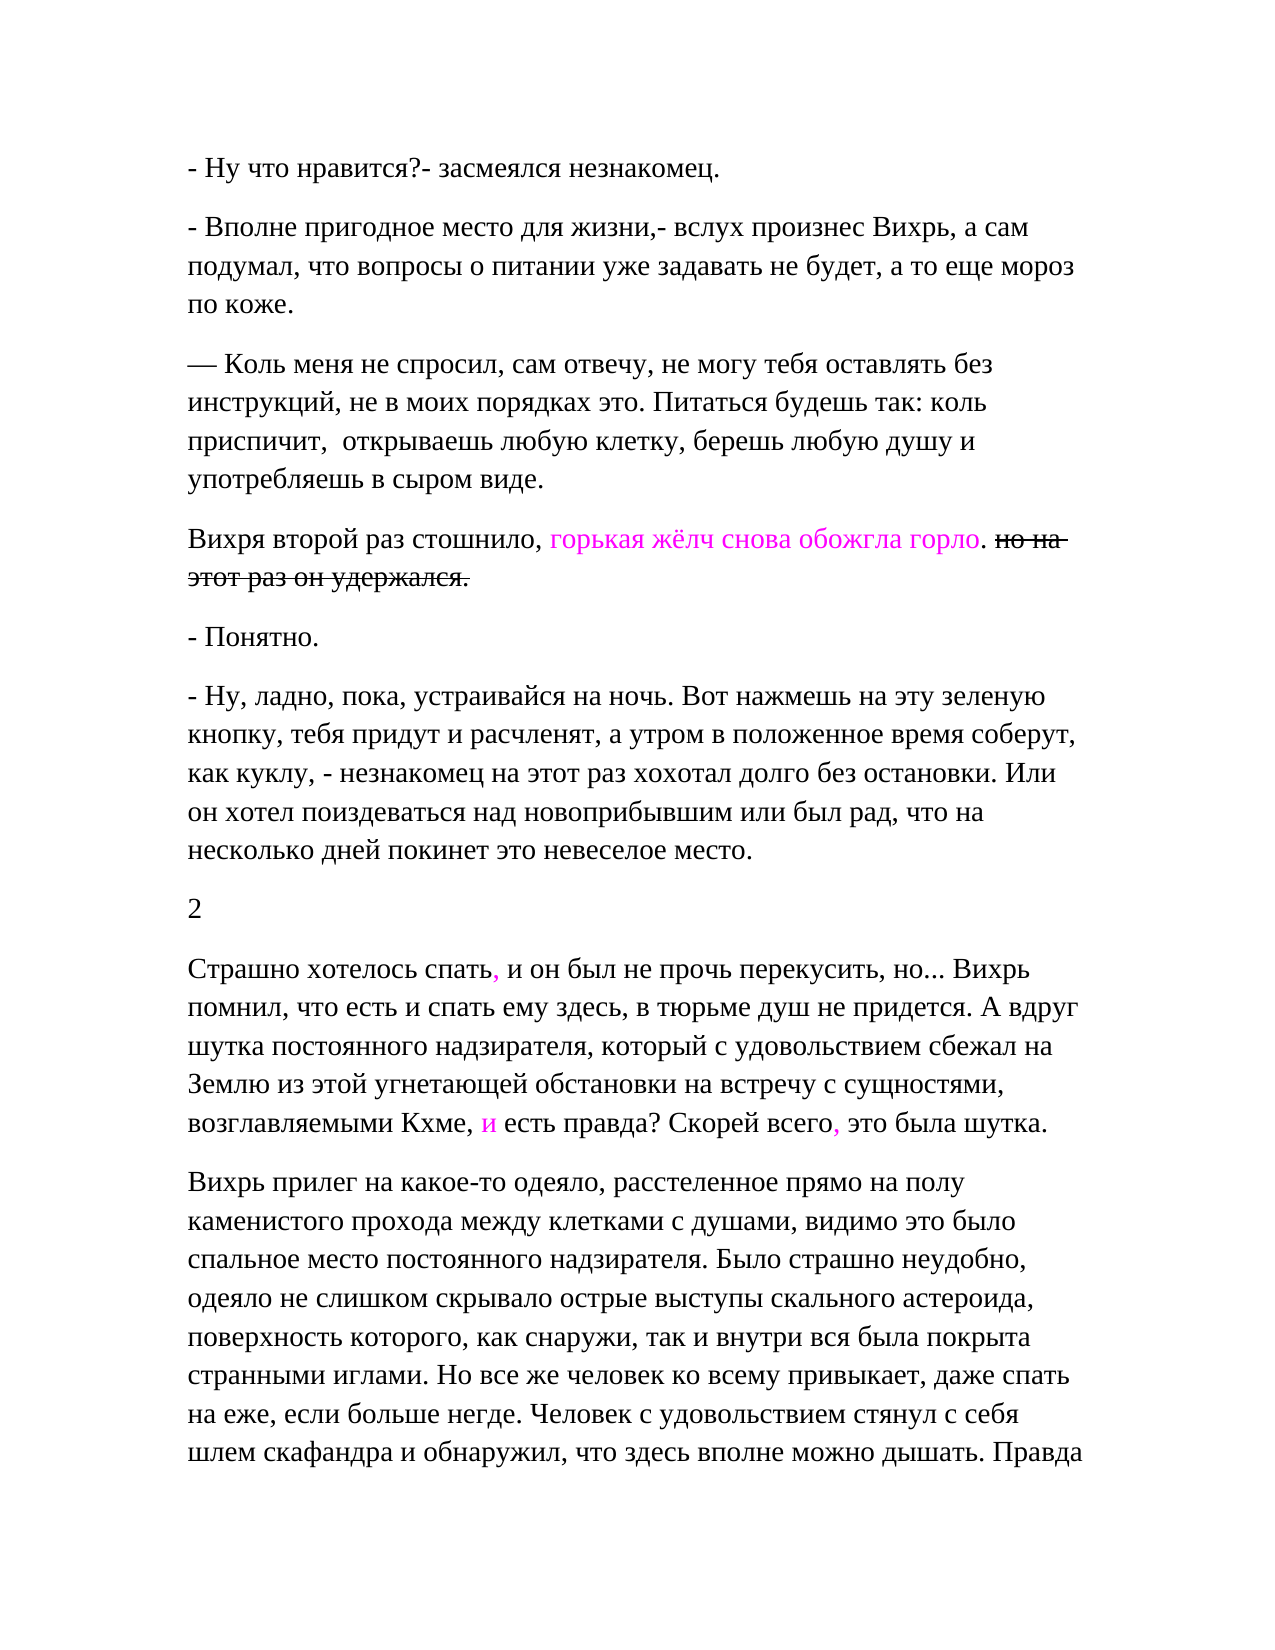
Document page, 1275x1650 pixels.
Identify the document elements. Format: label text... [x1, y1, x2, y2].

text Вихрь прилег на какое-то одеяло, расстеленное прямо на полу каменистого прохода между клетками с душами, видимо это было спальное место постоянного надзирателя. Было страшно неудобно, одеяло не слишком скрывало острые выступы скального астероида, поверхность которого, как снаружи, так и внутри вся была покрыта странными иглами. Но все же человек ко всему привыкает, даже спать на еже, если больше негде. Человек с удовольствием стянул с себя шлем скафандра и обнаружил, что здесь вполне можно дышать. Правда [187, 1164, 1087, 1468]
text - Ну, ладно, пока, устраивайся на ночь. Вот нажмешь на эту зеленую кнопку, тебя придут и расчленят, а утром в положенное время соберут, как куклу, - незнакомец на этот раз хохотал долго без остановки. Или он хотел поиздеваться над новоприбывшим или был рад, что на несколько дней покинет это невеселое место. [187, 678, 1087, 866]
text — Коль меня не спросил, сам отвечу, не могу тебя оставлять без инструкций, не в моих порядках это. Питаться будешь так: коль приспичит, открываешь любую клетку, берешь любую душу и употребляешь в сыром виде. [187, 346, 1087, 495]
text - Понятно. [187, 619, 1087, 652]
text Страшно хотелось спать, и он был не прочь перекусить, но... Вихрь помнил, что есть и спать ему здесь, в тюрьме душ не придется. А вдруг шутка постоянного надзирателя, который с удовольствием сбежал на Землю из этой угнетающей обстановки на встречу с сущностями, возглавляемыми Кхме, и есть правда? Скорей всего, это была шутка. [187, 951, 1087, 1139]
text - Ну что нравится?- засмеялся незнакомец. [187, 150, 1087, 183]
text Вихря второй раз стошнило, горькая жёлч снова обожгла горло. но на этот раз он удержался. [187, 521, 1087, 593]
text 2 [187, 892, 1087, 925]
text - Вполне пригодное место для жизни,- вслух произнес Вихрь, а сам подумал, что вопросы о питании уже задавать не будет, а то еще мороз по коже. [187, 209, 1087, 320]
